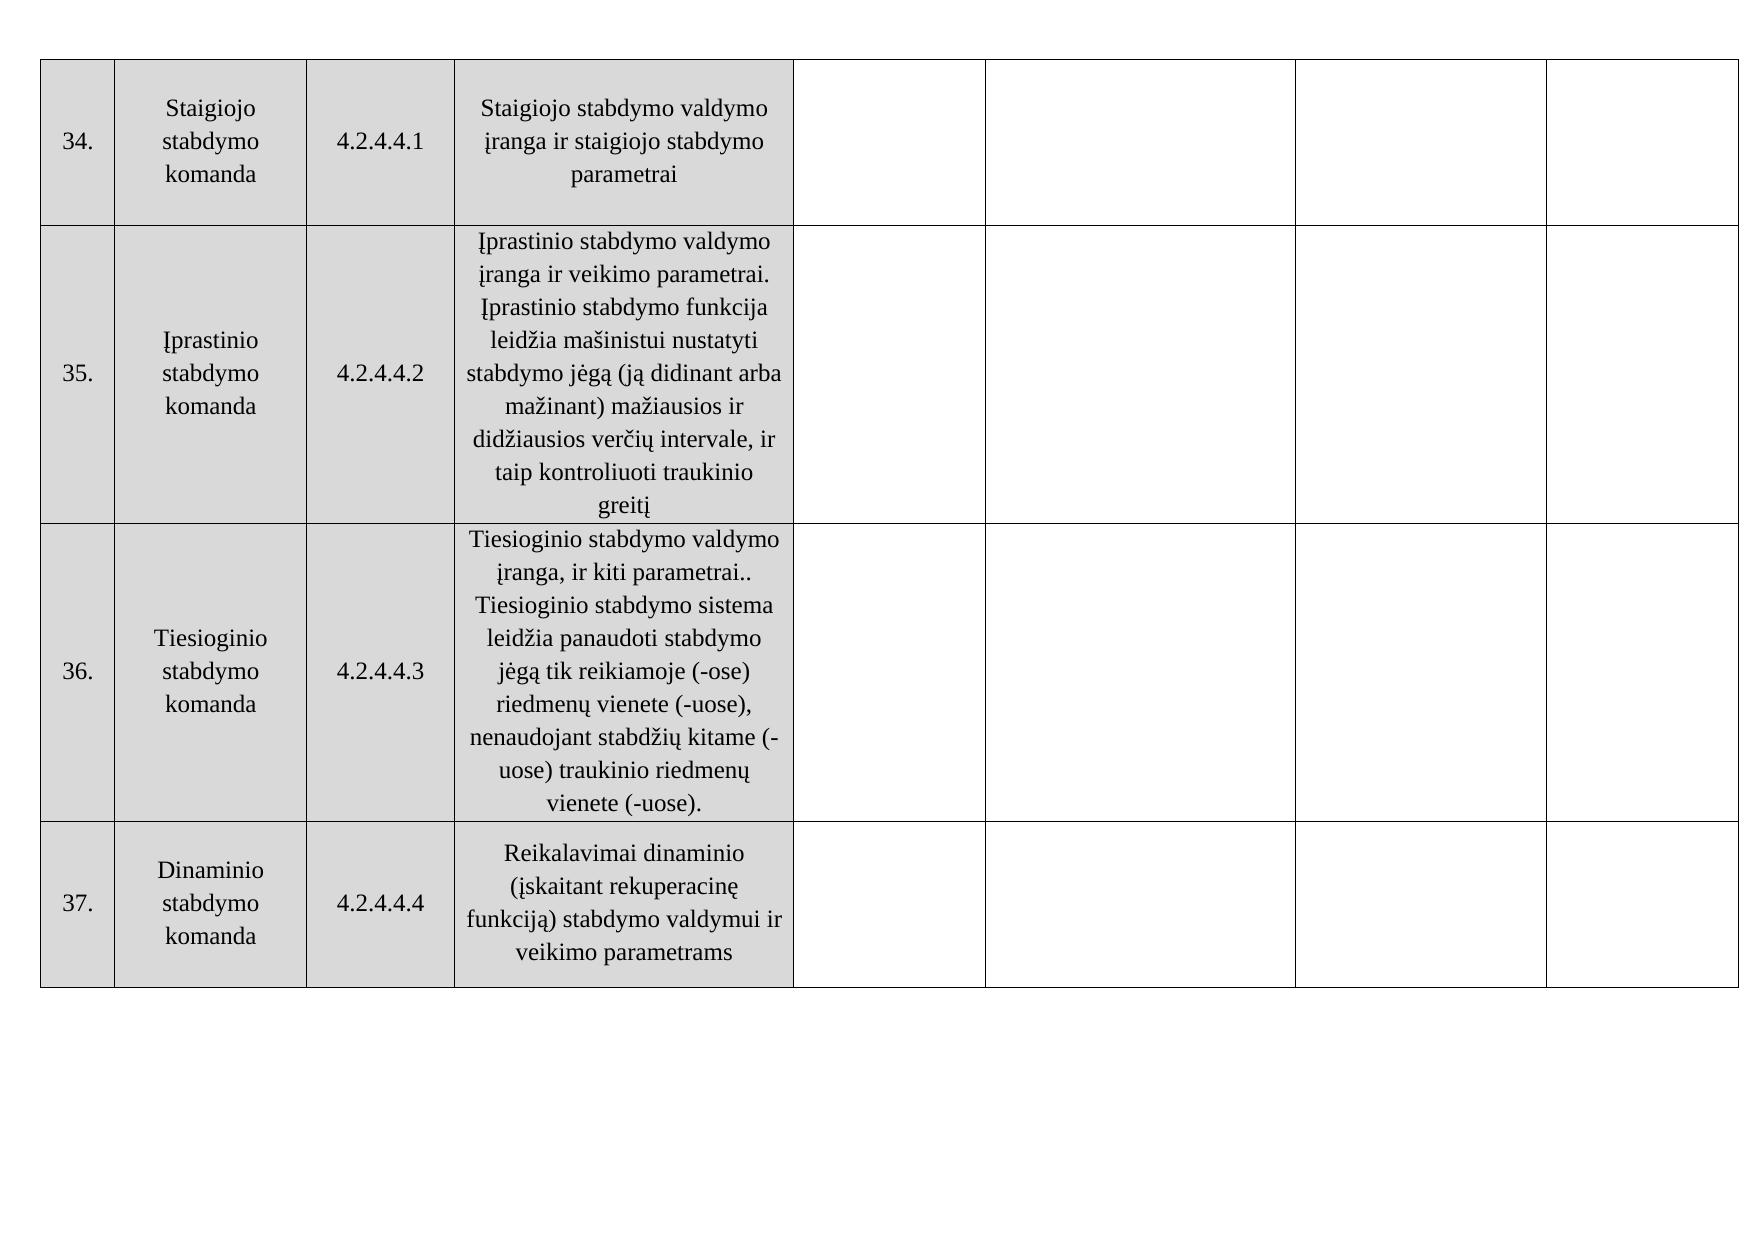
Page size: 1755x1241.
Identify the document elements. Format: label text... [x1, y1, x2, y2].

table_cell [794, 524, 985, 821]
table_cell 4.2.4.4.4 [307, 822, 454, 987]
table_cell [986, 226, 1295, 523]
table_cell Reikalavimai dinaminio (įskaitant rekuperacinę funkciją) stabdymo valdymui ir veikimo parametrams [455, 822, 793, 987]
table_cell [1296, 226, 1546, 523]
table_cell [1547, 60, 1738, 225]
table_cell [986, 524, 1295, 821]
table_cell [986, 822, 1295, 987]
table_cell 36. [41, 524, 114, 821]
table_cell [1296, 822, 1546, 987]
table_cell Įprastinio stabdymo komanda [115, 226, 306, 523]
table_cell [1296, 60, 1546, 225]
table_cell [794, 60, 985, 225]
table_cell 4.2.4.4.1 [307, 60, 454, 225]
table_cell 4.2.4.4.3 [307, 524, 454, 821]
table_cell Staigiojo stabdymo komanda [115, 60, 306, 225]
table_cell [1547, 226, 1738, 523]
table_cell [1547, 822, 1738, 987]
table_cell [794, 226, 985, 523]
table_cell Staigiojo stabdymo valdymo įranga ir staigiojo stabdymo parametrai [455, 60, 793, 225]
table_cell [986, 60, 1295, 225]
table_cell [1296, 524, 1546, 821]
table_cell Tiesioginio stabdymo komanda [115, 524, 306, 821]
table_cell Įprastinio stabdymo valdymo įranga ir veikimo parametrai. Įprastinio stabdymo funkcija leidžia mašinistui nustatyti stabdymo jėgą (ją didinant arba mažinant) mažiausios ir didžiausios verčių intervale, ir taip kontroliuoti traukinio greitį [455, 226, 793, 523]
table_cell 37. [41, 822, 114, 987]
table_cell [794, 822, 985, 987]
table_cell [1547, 524, 1738, 821]
table_cell Tiesioginio stabdymo valdymo įranga, ir kiti parametrai.. Tiesioginio stabdymo sistema leidžia panaudoti stabdymo jėgą tik reikiamoje (-ose) riedmenų vienete (-uose), nenaudojant stabdžių kitame (-uose) traukinio riedmenų vienete (-uose). [455, 524, 793, 821]
table_cell 4.2.4.4.2 [307, 226, 454, 523]
table_cell 35. [41, 226, 114, 523]
table_cell Dinaminio stabdymo komanda [115, 822, 306, 987]
table_cell 34. [41, 60, 114, 225]
